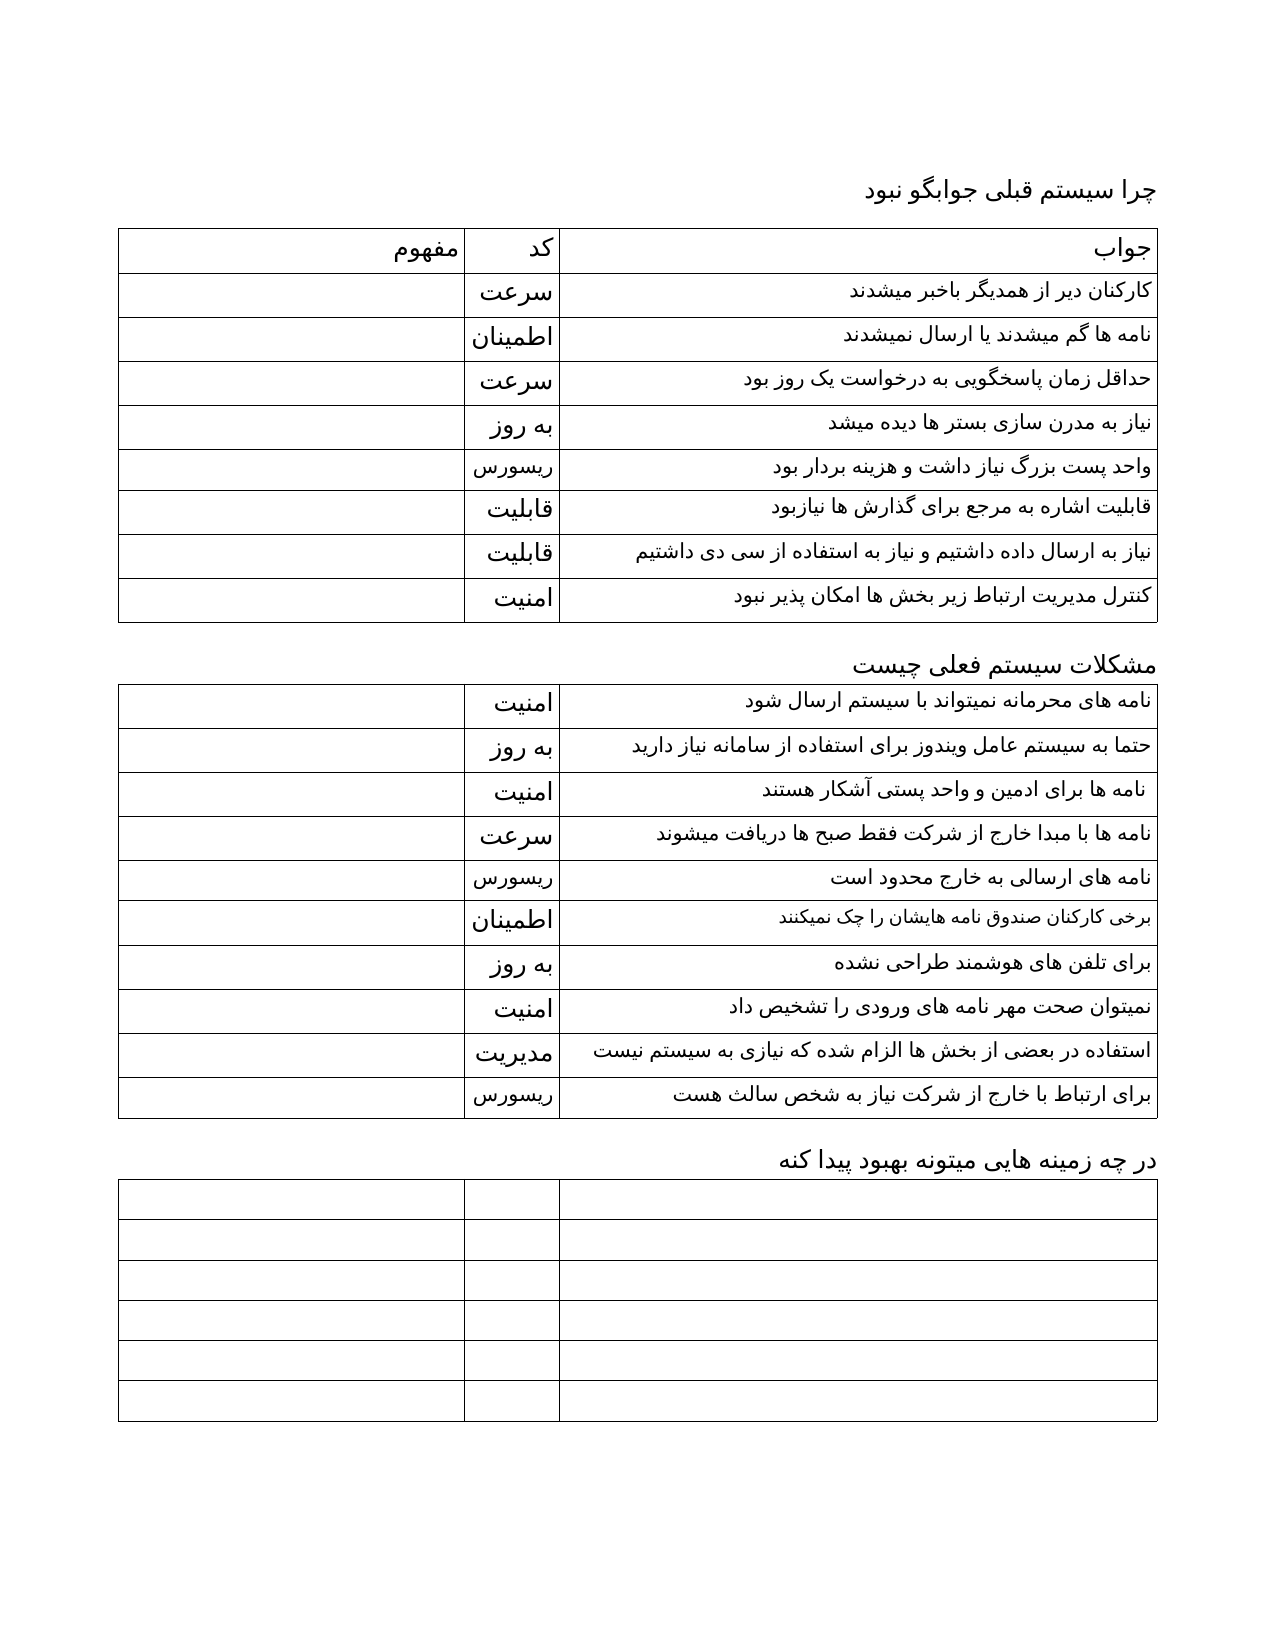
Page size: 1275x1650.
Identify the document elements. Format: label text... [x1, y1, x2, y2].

table_cell [119, 1034, 464, 1077]
table_cell [119, 773, 464, 816]
table_cell [119, 729, 464, 772]
table_cell استفاده در بعضی از بخش ها الزام شده که نیازی به سیستم نیست [560, 1034, 1157, 1077]
table_cell به روز [465, 946, 559, 989]
table_cell امنیت [465, 579, 559, 622]
table_cell سرعت [465, 362, 559, 405]
table_cell [119, 491, 464, 534]
table_cell برای تلفن های هوشمند طراحی نشده [560, 946, 1157, 989]
table_cell [119, 1301, 464, 1340]
table_cell مدیریت [465, 1034, 559, 1077]
table_cell سرعت [465, 817, 559, 860]
table_header کد [465, 229, 559, 272]
table_cell [119, 1078, 464, 1117]
table_cell ریسورس [465, 861, 559, 900]
table_cell برای ارتباط با خارج از شرکت نیاز به شخص سالث هست [560, 1078, 1157, 1117]
table_header [560, 1180, 1157, 1219]
table_cell [119, 318, 464, 361]
table_cell به روز [465, 729, 559, 772]
table_cell نامه ها برای ادمین و واحد پستی آشکار هستند [560, 773, 1157, 816]
table_cell حداقل زمان پاسخگویی به درخواست یک روز بود [560, 362, 1157, 405]
table_cell [560, 1381, 1157, 1421]
table_cell نامه ها گم میشدند یا ارسال نمیشدند [560, 318, 1157, 361]
table_cell قابلیت [465, 491, 559, 534]
table_cell [119, 1261, 464, 1300]
table_cell نامه ها با مبدا خارج از شرکت فقط صبح ها دریافت میشوند [560, 817, 1157, 860]
table_cell نیاز به ارسال داده داشتیم و نیاز به استفاده از سی دی داشتیم [560, 535, 1157, 578]
table_cell قابلیت [465, 535, 559, 578]
table_cell [119, 1341, 464, 1380]
table_cell [119, 450, 464, 489]
table_cell ریسورس [465, 450, 559, 489]
table_cell [560, 1301, 1157, 1340]
table_cell [119, 579, 464, 622]
table_cell [465, 1381, 559, 1421]
table_cell [119, 817, 464, 860]
table_cell کارکنان دیر از همدیگر باخبر میشدند [560, 274, 1157, 317]
table_cell [119, 406, 464, 449]
table_cell [119, 861, 464, 900]
table_cell امنیت [465, 990, 559, 1033]
table_cell اطمینان [465, 901, 559, 944]
table_cell [119, 1381, 464, 1421]
table_cell [119, 1220, 464, 1259]
table_header مفهوم [119, 229, 464, 272]
table_cell قابلیت اشاره به مرجع برای گذارش ها نیازبود [560, 491, 1157, 534]
table_cell [465, 1341, 559, 1380]
table_cell [465, 1301, 559, 1340]
table_cell کنترل مدیریت ارتباط زیر بخش ها امکان پذیر نبود [560, 579, 1157, 622]
table_cell نامه های ارسالی به خارج محدود است [560, 861, 1157, 900]
table_cell [560, 1220, 1157, 1259]
table_cell ریسورس [465, 1078, 559, 1117]
table_header امنیت [465, 685, 559, 728]
table_cell امنیت [465, 773, 559, 816]
table_cell [119, 901, 464, 944]
table_cell [465, 1261, 559, 1300]
table_cell برخی کارکنان صندوق نامه هایشان را چک نمیکنند [560, 901, 1157, 944]
text مشکلات سیستم فعلی چیست [118, 651, 1157, 683]
table_cell اطمینان [465, 318, 559, 361]
table_cell [560, 1341, 1157, 1380]
table_cell [119, 946, 464, 989]
table_header [465, 1180, 559, 1219]
table_cell واحد پست بزرگ نیاز داشت و هزینه بردار بود [560, 450, 1157, 489]
table_cell نمیتوان صحت مهر نامه های ورودی را تشخیص داد [560, 990, 1157, 1033]
table_cell به روز [465, 406, 559, 449]
table_header [119, 685, 464, 728]
table_header جواب [560, 229, 1157, 272]
table_cell حتما به سیستم عامل ویندوز برای استفاده از سامانه نیاز دارید [560, 729, 1157, 772]
table_cell [119, 990, 464, 1033]
table_cell [119, 274, 464, 317]
table_header نامه های محرمانه نمیتواند با سیستم ارسال شود [560, 685, 1157, 728]
table_cell [119, 362, 464, 405]
text چرا سیستم قبلی جوابگو نبود [118, 176, 1157, 209]
table_cell نیاز به مدرن سازی بستر ها دیده میشد [560, 406, 1157, 449]
table_cell [465, 1220, 559, 1259]
table_cell [119, 535, 464, 578]
table_header [119, 1180, 464, 1219]
text در چه زمینه هایی میتونه بهبود پیدا کنه [118, 1146, 1157, 1179]
table_cell سرعت [465, 274, 559, 317]
table_cell [560, 1261, 1157, 1300]
